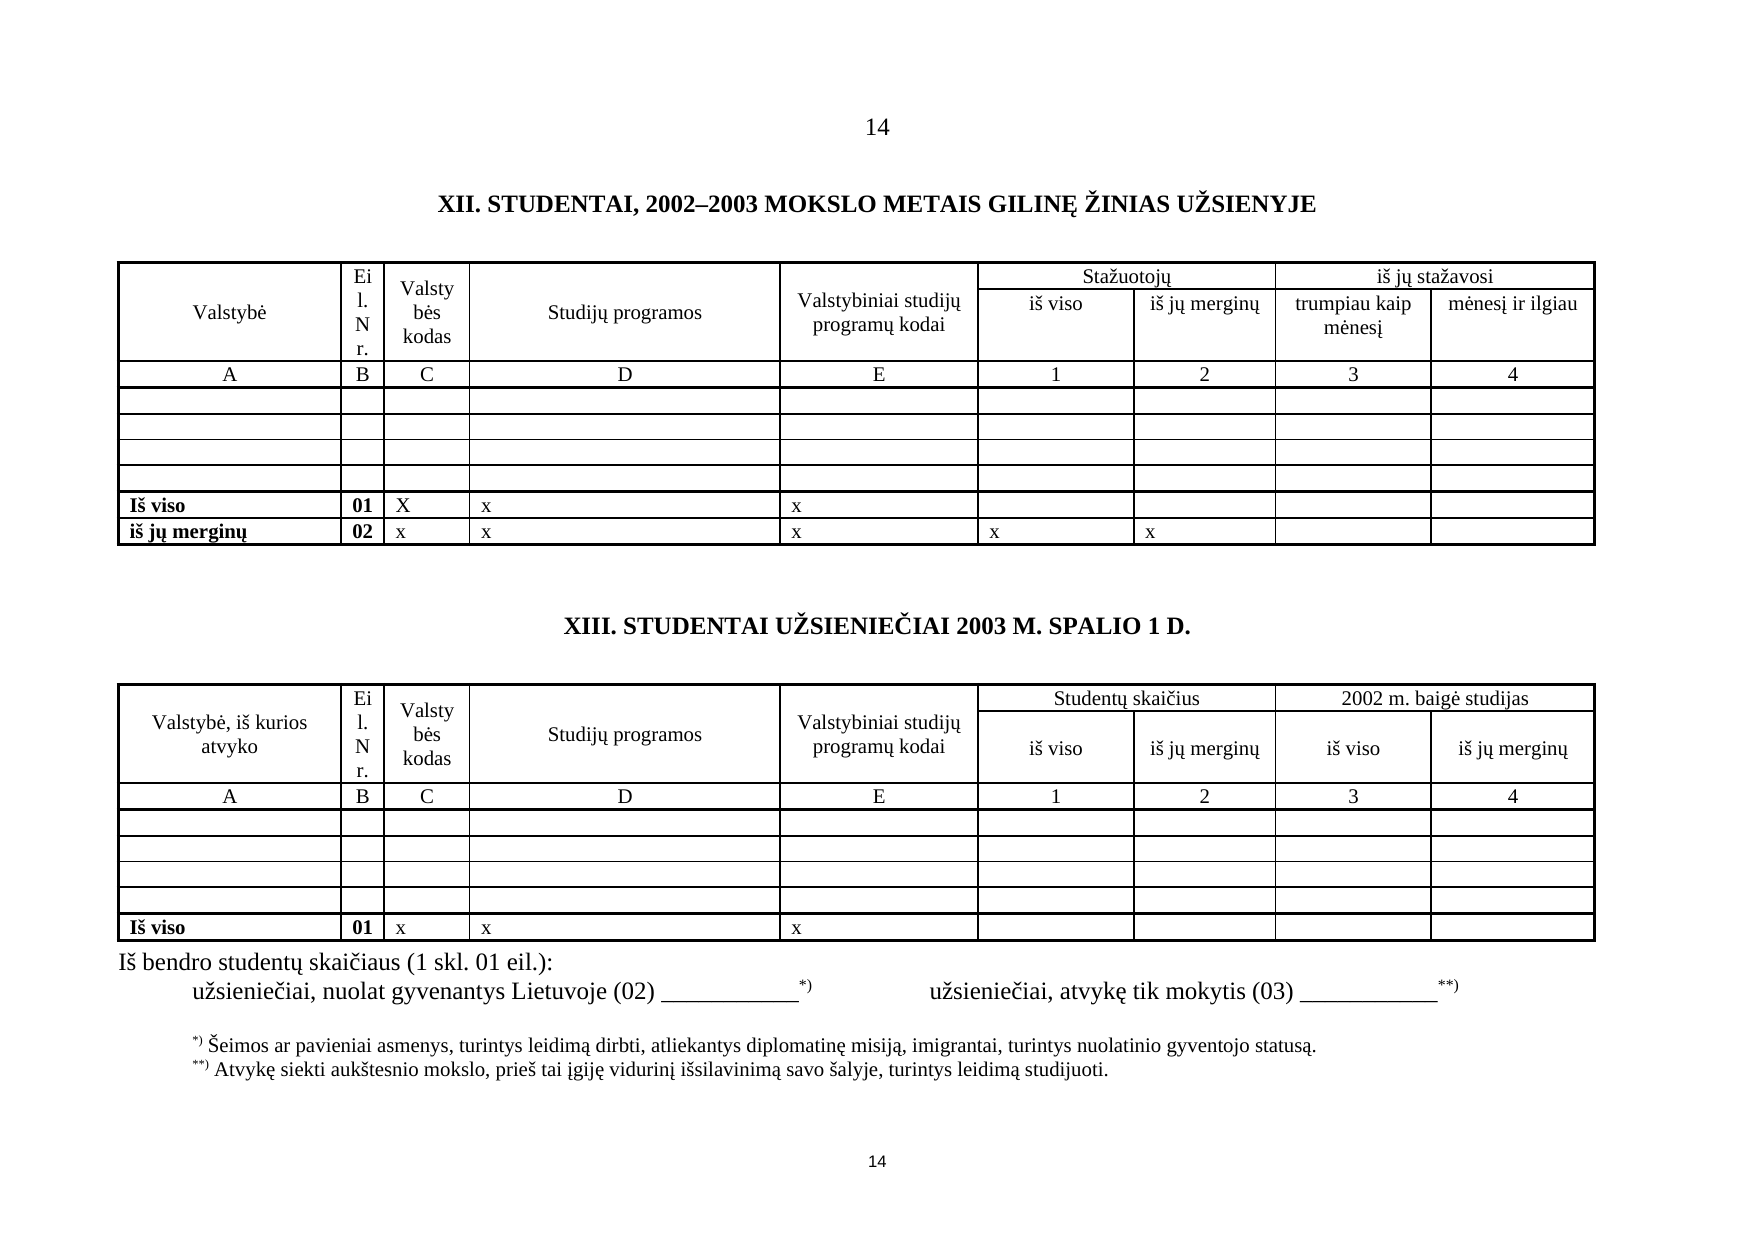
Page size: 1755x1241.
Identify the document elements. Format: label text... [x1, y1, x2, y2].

table_cell x [470, 519, 779, 543]
table_cell x [385, 915, 469, 939]
table_cell C [385, 784, 469, 808]
table_cell [1432, 519, 1593, 543]
text **) Atvykę siekti aukštesnio mokslo, prieš tai įgiję vidurinį išsilavinimą savo šalyje, turintys leidimą studijuoti. [118, 1057, 1636, 1081]
table_cell Iš viso [120, 493, 340, 517]
table_cell 3 [1276, 784, 1430, 808]
table_cell [120, 837, 340, 861]
table_cell [781, 389, 977, 413]
table_cell x [385, 519, 469, 543]
table_cell iš jų merginų [1135, 712, 1275, 782]
table_cell x [385, 493, 469, 517]
table_cell [1135, 811, 1275, 835]
table_cell iš viso [979, 712, 1133, 782]
table_cell E [781, 784, 977, 808]
table_cell [120, 466, 340, 490]
table_cell [1135, 888, 1275, 912]
table_cell [979, 493, 1133, 517]
table_cell [979, 466, 1133, 490]
table_cell [979, 811, 1133, 835]
table_cell [470, 888, 779, 912]
table_cell [1432, 466, 1593, 490]
table_cell [781, 837, 977, 861]
table_cell [342, 862, 383, 886]
table_cell 01 [342, 493, 383, 517]
table_cell [979, 837, 1133, 861]
table_cell [470, 440, 779, 464]
table_cell x [979, 519, 1133, 543]
table_cell [385, 415, 469, 439]
table_cell [342, 440, 383, 464]
table_cell [120, 862, 340, 886]
table_cell E [781, 362, 977, 386]
table_header Valstybės kodas [385, 686, 469, 782]
table_cell [1276, 888, 1430, 912]
table_header iš jų stažavosi [1276, 264, 1593, 288]
table_header Studijų programos [470, 264, 779, 360]
table_cell [385, 837, 469, 861]
table_cell [1135, 837, 1275, 861]
table_cell [470, 811, 779, 835]
table_cell [1135, 862, 1275, 886]
table_cell [120, 888, 340, 912]
table_cell [979, 389, 1133, 413]
table_cell [120, 811, 340, 835]
table_cell [470, 466, 779, 490]
table_cell D [470, 784, 779, 808]
table_cell C [385, 362, 469, 386]
table_cell [1276, 389, 1430, 413]
table_cell [1276, 862, 1430, 886]
table_cell [1432, 915, 1593, 939]
table_cell [1432, 389, 1593, 413]
table_cell [1432, 862, 1593, 886]
table_cell [1276, 915, 1430, 939]
table_cell [120, 415, 340, 439]
table_header Eil.Nr. [342, 686, 383, 782]
table_cell [1432, 888, 1593, 912]
table_cell [470, 837, 779, 861]
table_cell A [120, 784, 340, 808]
table_cell [1432, 811, 1593, 835]
table_cell [979, 440, 1133, 464]
table_cell [781, 440, 977, 464]
table_cell [1276, 466, 1430, 490]
table_header Valstybės kodas [385, 264, 469, 360]
table_cell [342, 389, 383, 413]
table_cell 1 [979, 362, 1133, 386]
table_header Valstybė, iš kurios atvyko [120, 686, 340, 782]
table_header valstybiniai studijų programų kodai [781, 264, 977, 360]
table_cell [1276, 415, 1430, 439]
text užsieniečiai, nuolat gyvenantys Lietuvoje (02) ___________*) užsieniečiai, atvykę tik mokytis (03) ___________**) [118, 976, 1636, 1004]
table_cell x [781, 493, 977, 517]
text XIII. Studentai užsieniečiai 2003 m. spalio 1 d. [118, 611, 1636, 639]
table_cell [1276, 440, 1430, 464]
table_cell mėnesį ir ilgiau [1432, 290, 1593, 360]
table_cell iš jų merginų [1135, 290, 1275, 360]
table_cell [385, 389, 469, 413]
table_cell iš jų merginų [120, 519, 340, 543]
table_cell [1276, 519, 1430, 543]
table_cell iš jų merginų [1432, 712, 1593, 782]
table_cell [781, 888, 977, 912]
table_cell x [781, 519, 977, 543]
table_cell x [781, 915, 977, 939]
table_cell D [470, 362, 779, 386]
table_cell 3 [1276, 362, 1430, 386]
table_header Studijų programos [470, 686, 779, 782]
table_cell x [470, 493, 779, 517]
table_cell [1432, 440, 1593, 464]
table_cell [1276, 837, 1430, 861]
table_cell 2 [1135, 784, 1275, 808]
table_cell A [120, 362, 340, 386]
table_cell x [1135, 519, 1275, 543]
table_cell [1432, 493, 1593, 517]
table_cell trumpiau kaip mėnesį [1276, 290, 1430, 360]
table_cell [385, 466, 469, 490]
table_cell [1135, 415, 1275, 439]
table_cell [470, 862, 779, 886]
table_cell [979, 415, 1133, 439]
table_cell [385, 862, 469, 886]
table_cell Iš viso [120, 915, 340, 939]
table_cell [342, 888, 383, 912]
table_cell [1135, 493, 1275, 517]
table_cell [979, 915, 1133, 939]
table_cell x [470, 915, 779, 939]
table_cell [1276, 811, 1430, 835]
table_cell 01 [342, 915, 383, 939]
table_cell iš viso [1276, 712, 1430, 782]
table_cell [120, 389, 340, 413]
table_cell [979, 862, 1133, 886]
table_header Studentų skaičius [979, 686, 1275, 710]
text XII. studentai, 2002–2003 mokslo metais gilinę žinias užsienyje [118, 189, 1636, 218]
table_cell [1276, 493, 1430, 517]
table_header Valstybė [120, 264, 340, 360]
text *) šeimos ar pavieniai asmenys, turintys leidimą dirbti, atliekantys diplomatinę misiją, imigrantai, turintys nuolatinio gyventojo statusą. [118, 1033, 1636, 1057]
table_cell 4 [1432, 362, 1593, 386]
table_cell [979, 888, 1133, 912]
table_cell [1432, 415, 1593, 439]
table_cell B [342, 362, 383, 386]
table_cell 2 [1135, 362, 1275, 386]
table_cell [385, 888, 469, 912]
table_cell iš viso [979, 290, 1133, 360]
table_cell [1432, 837, 1593, 861]
table_cell [781, 466, 977, 490]
table_cell [385, 440, 469, 464]
table_cell 4 [1432, 784, 1593, 808]
table_cell [342, 811, 383, 835]
text Iš bendro studentų skaičiaus (1 skl. 01 eil.): [118, 947, 1636, 976]
table_cell [1135, 915, 1275, 939]
table_cell 02 [342, 519, 383, 543]
table_cell [781, 862, 977, 886]
table_cell [1135, 440, 1275, 464]
table_cell [1135, 389, 1275, 413]
table_cell B [342, 784, 383, 808]
table_cell [342, 415, 383, 439]
table_cell [120, 440, 340, 464]
table_cell [781, 415, 977, 439]
table_cell [342, 837, 383, 861]
table_cell [470, 389, 779, 413]
table_header Valstybiniai studijų programų kodai [781, 686, 977, 782]
table_cell [342, 466, 383, 490]
table_cell [385, 811, 469, 835]
table_header Eil. Nr. [342, 264, 383, 360]
table_cell [470, 415, 779, 439]
table_cell [781, 811, 977, 835]
table_header 2002 m. baigė studijas [1276, 686, 1593, 710]
table_cell 1 [979, 784, 1133, 808]
table_header Stažuotojų [979, 264, 1275, 288]
table_cell [1135, 466, 1275, 490]
